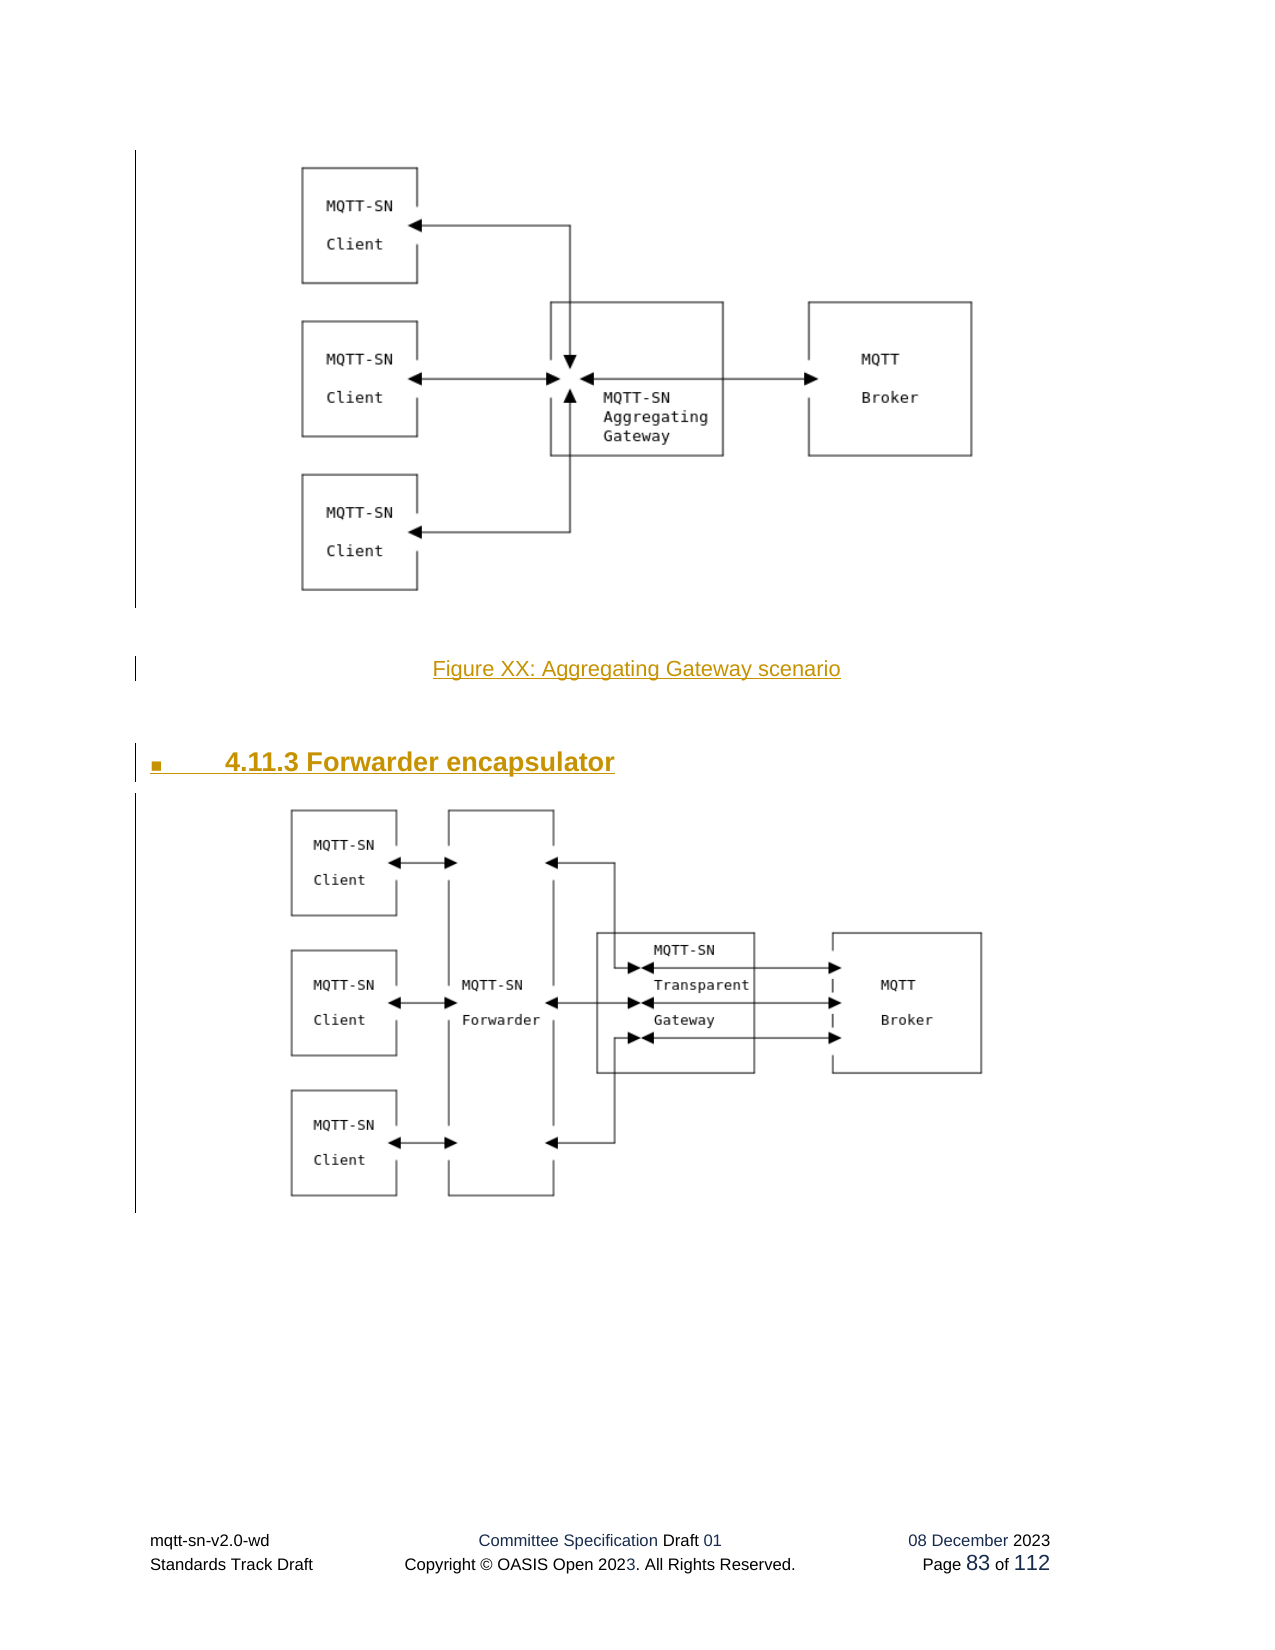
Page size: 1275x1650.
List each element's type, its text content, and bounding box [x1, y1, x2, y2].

text Figure XX: Aggregating Gateway scenario [148, 656, 1124, 681]
subtitle 4.11.3 Forwarder encapsulator [150, 743, 1124, 782]
picture [293, 150, 981, 609]
picture [283, 793, 990, 1213]
